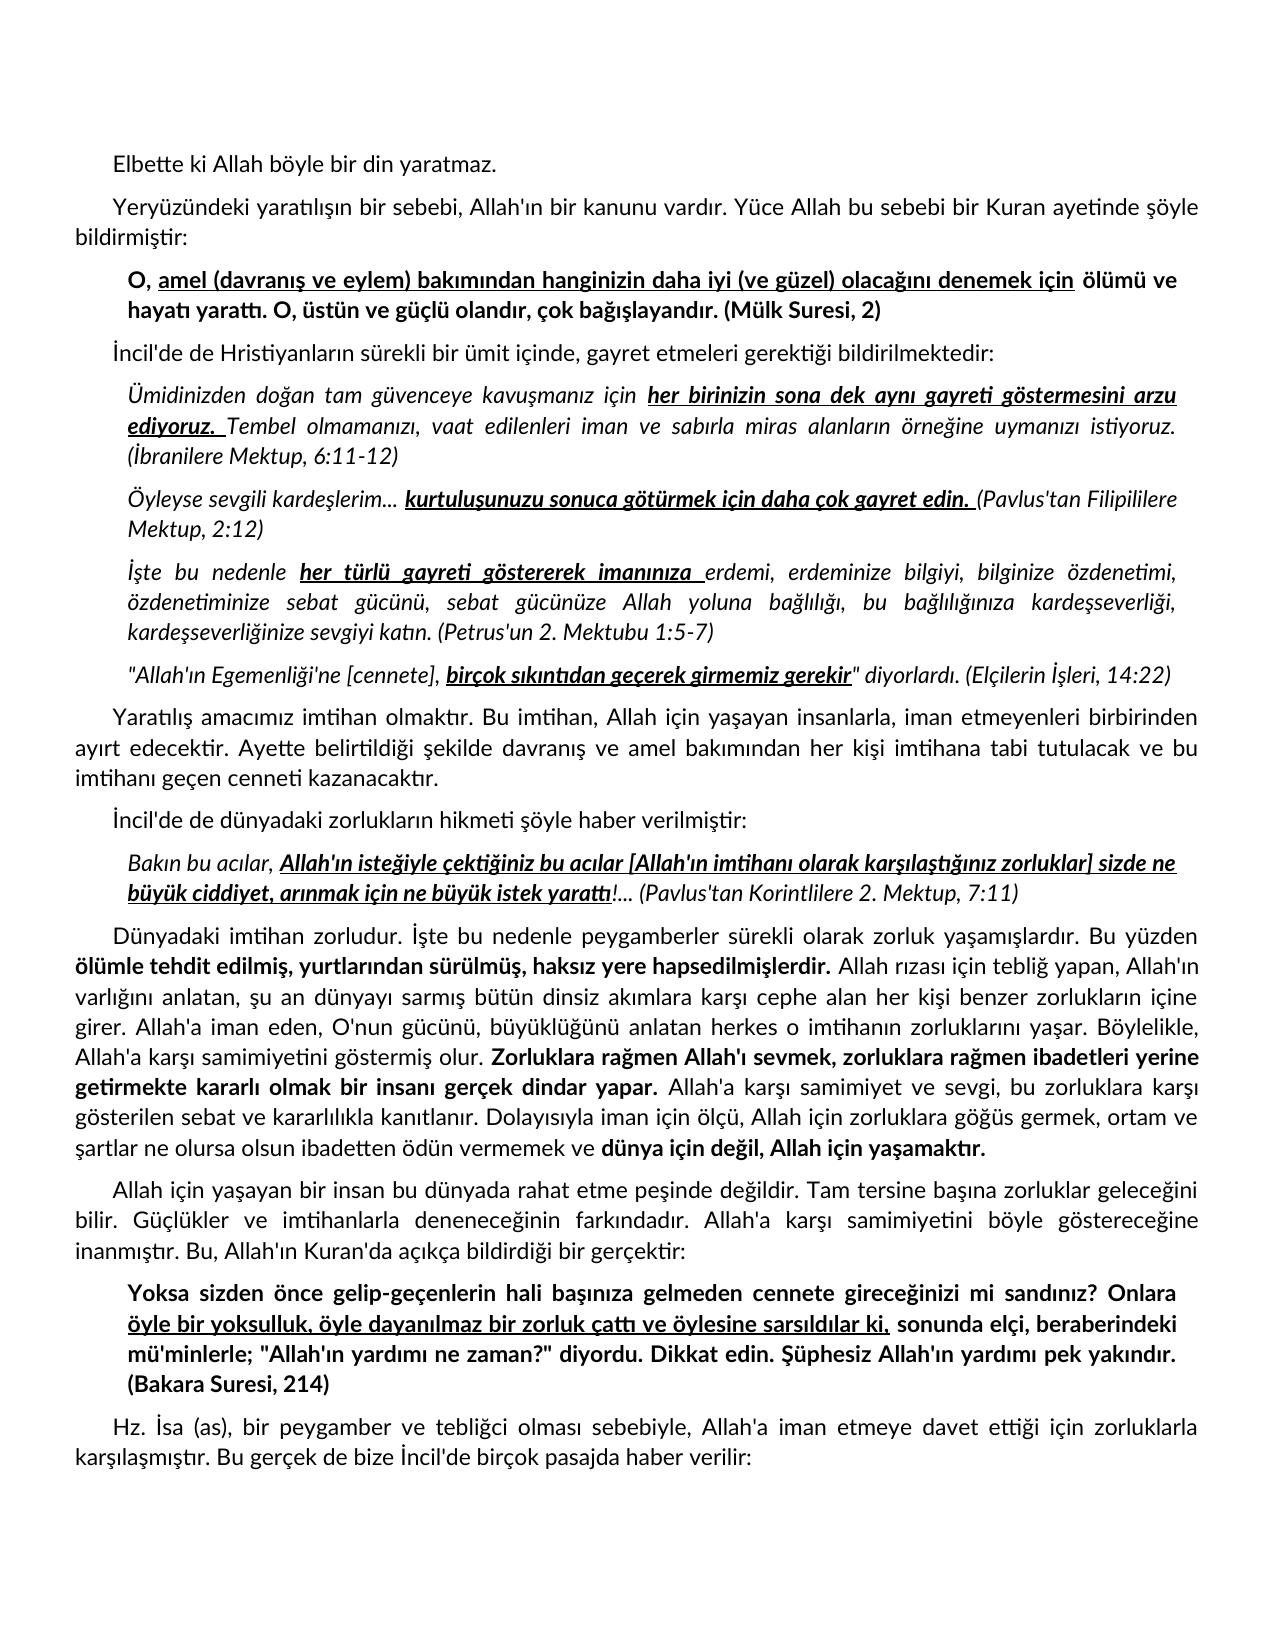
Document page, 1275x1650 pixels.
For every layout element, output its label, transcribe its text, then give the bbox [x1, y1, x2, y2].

text Yeryüzündeki yaratılışın bir sebebi, Allah'ın bir kanunu vardır. Yüce Allah bu sebebi bir Kuran ayetinde şöyle bildirmiştir: [75, 193, 1200, 250]
text İncil'de de Hristiyanların sürekli bir ümit içinde, gayret etmeleri gerektiği bildirilmektedir: [75, 338, 1200, 366]
text Öyleyse sevgili kardeşlerim... kurtuluşunuzu sonuca götürmek için daha çok gayret edin. (Pavlus'tan Filipililere Mektup, 2:12) [127, 484, 1177, 542]
text Ümidinizden doğan tam güvenceye kavuşmanız için her birinizin sona dek aynı gayreti göstermesini arzu ediyoruz. Tembel olmamanızı, vaat edilenleri iman ve sabırla miras alanların örneğine uymanızı istiyoruz. (İbranilere Mektup, 6:11-12) [127, 381, 1177, 469]
text O, amel (davranış ve eylem) bakımından hanginizin daha iyi (ve güzel) olacağını denemek için ölümü ve hayatı yarattı. O, üstün ve güçlü olandır, çok bağışlayandır. (Mülk Suresi, 2) [127, 266, 1177, 323]
text Yoksa sizden önce gelip-geçenlerin hali başınıza gelmeden cennete gireceğinizi mi sandınız? Onlara öyle bir yoksulluk, öyle dayanılmaz bir zorluk çattı ve öylesine sarsıldılar ki, sonunda elçi, beraberindeki mü'minlerle; "Allah'ın yardımı ne zaman?" diyordu. Dikkat edin. Şüphesiz Allah'ın yardımı pek yakındır. (Bakara Suresi, 214) [127, 1279, 1177, 1397]
text Dünyadaki imtihan zorludur. İşte bu nedenle peygamberler sürekli olarak zorluk yaşamışlardır. Bu yüzden ölümle tehdit edilmiş, yurtlarından sürülmüş, haksız yere hapsedilmişlerdir. Allah rızası için tebliğ yapan, Allah'ın varlığını anlatan, şu an dünyayı sarmış bütün dinsiz akımlara karşı cephe alan her kişi benzer zorlukların içine girer. Allah'a iman eden, O'nun gücünü, büyüklüğünü anlatan herkes o imtihanın zorluklarını yaşar. Böylelikle, Allah'a karşı samimiyetini göstermiş olur. Zorluklara rağmen Allah'ı sevmek, zorluklara rağmen ibadetleri yerine getirmekte kararlı olmak bir insanı gerçek dindar yapar. Allah'a karşı samimiyet ve sevgi, bu zorluklara karşı gösterilen sebat ve kararlılıkla kanıtlanır. Dolayısıyla iman için ölçü, Allah için zorluklara göğüs germek, ortam ve şartlar ne olursa olsun ibadetten ödün vermemek ve dünya için değil, Allah için yaşamaktır. [75, 922, 1200, 1161]
text Hz. İsa (as), bir peygamber ve tebliğci olması sebebiyle, Allah'a iman etmeye davet ettiği için zorluklarla karşılaşmıştır. Bu gerçek de bize İncil'de birçok pasajda haber verilir: [75, 1412, 1200, 1470]
text Yaratılış amacımız imtihan olmaktır. Bu imtihan, Allah için yaşayan insanlarla, iman etmeyenleri birbirinden ayırt edecektir. Ayette belirtildiği şekilde davranış ve amel bakımından her kişi imtihana tabi tutulacak ve bu imtihanı geçen cenneti kazanacaktır. [75, 703, 1200, 791]
text Allah için yaşayan bir insan bu dünyada rahat etme peşinde değildir. Tam tersine başına zorluklar geleceğini bilir. Güçlükler ve imtihanlarla deneneceğinin farkındadır. Allah'a karşı samimiyetini böyle göstereceğine inanmıştır. Bu, Allah'ın Kuran'da açıkça bildirdiği bir gerçektir: [75, 1176, 1200, 1264]
text İncil'de de dünyadaki zorlukların hikmeti şöyle haber verilmiştir: [75, 806, 1200, 834]
text "Allah'ın Egemenliği'ne [cennete], birçok sıkıntıdan geçerek girmemiz gerekir" diyorlardı. (Elçilerin İşleri, 14:22) [127, 660, 1177, 688]
text Elbette ki Allah böyle bir din yaratmaz. [75, 150, 1200, 177]
text İşte bu nedenle her türlü gayreti göstererek imanınıza erdemi, erdeminize bilgiyi, bilginize özdenetimi, özdenetiminize sebat gücünü, sebat gücünüze Allah yoluna bağlılığı, bu bağlılığınıza kardeşseverliği, kardeşseverliğinize sevgiyi katın. (Petrus'un 2. Mektubu 1:5-7) [127, 557, 1177, 645]
text Bakın bu acılar, Allah'ın isteğiyle çektiğiniz bu acılar [Allah'ın imtihanı olarak karşılaştığınız zorluklar] sizde ne büyük ciddiyet, arınmak için ne büyük istek yarattı!... (Pavlus'tan Korintlilere 2. Mektup, 7:11) [127, 849, 1177, 907]
